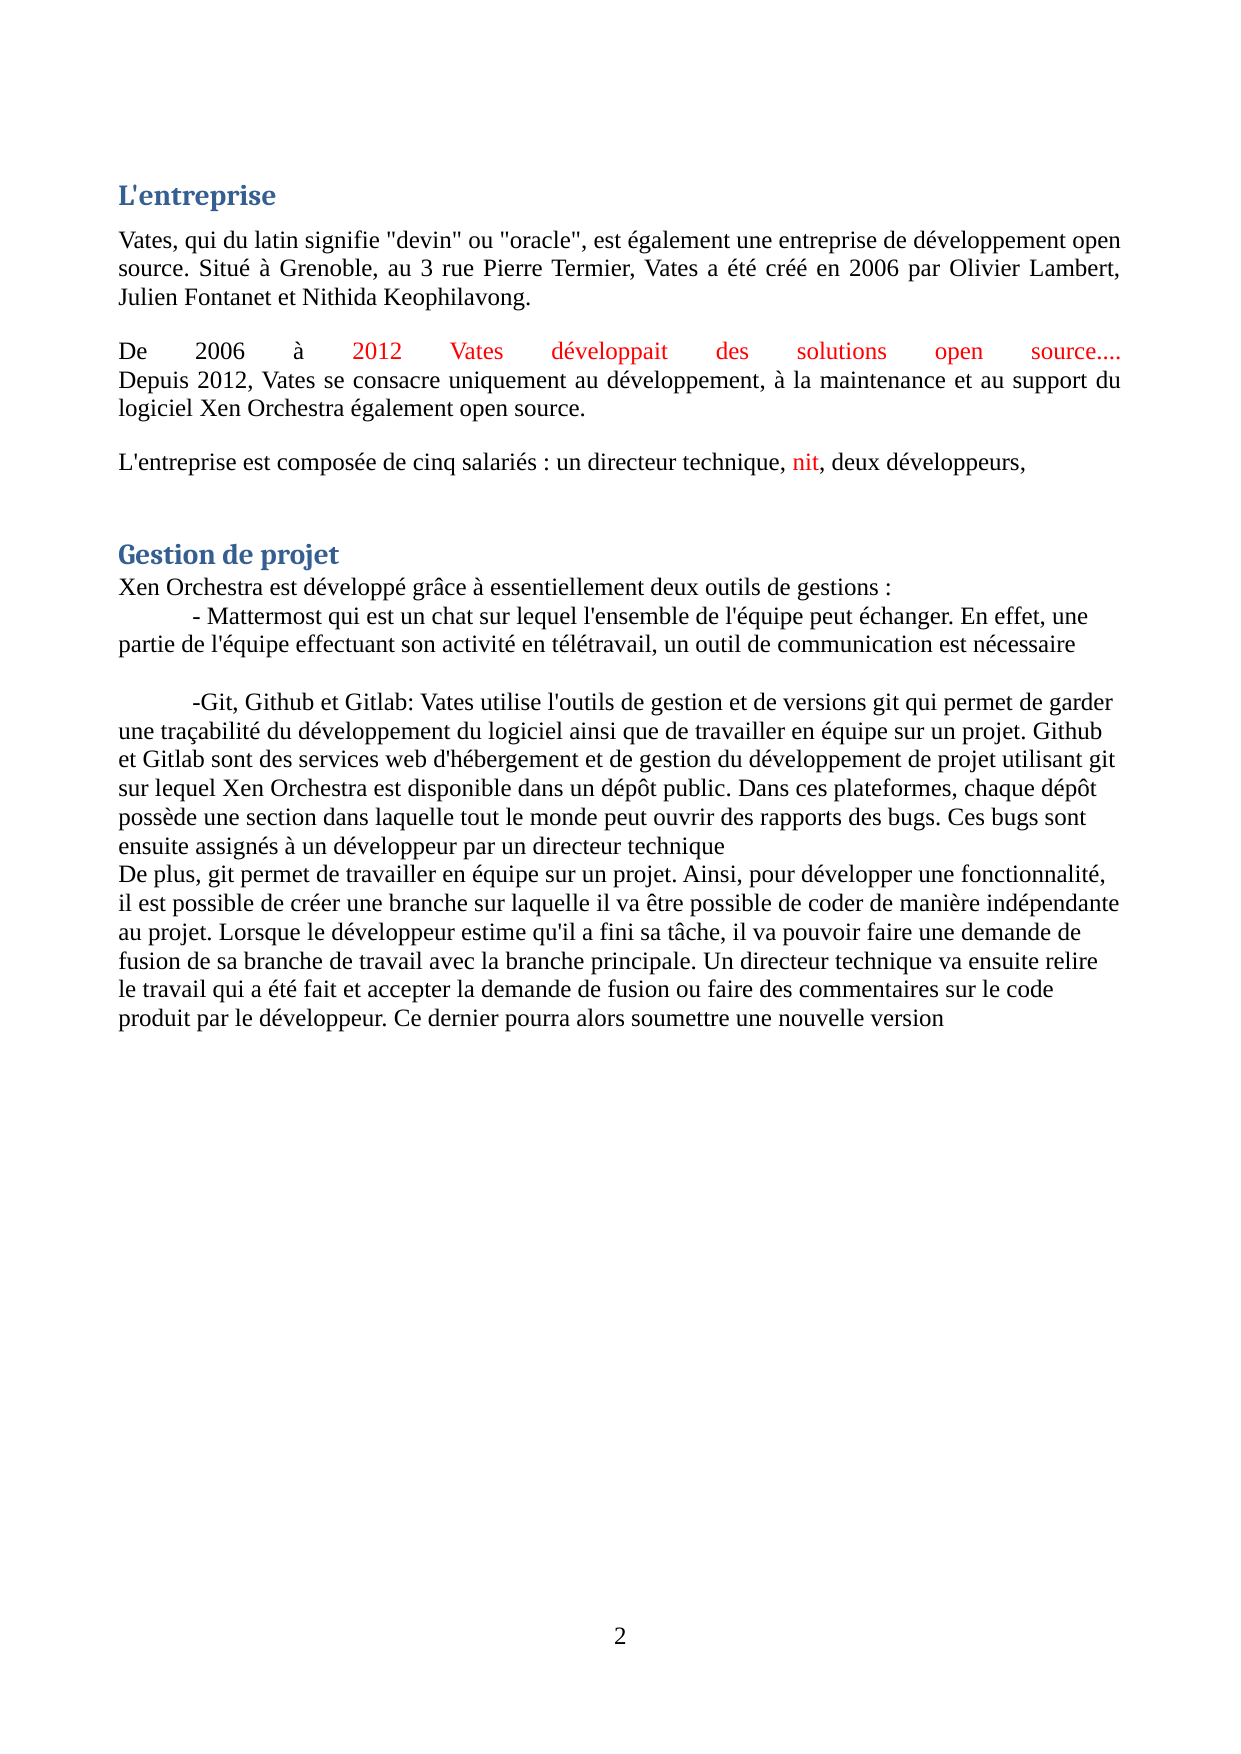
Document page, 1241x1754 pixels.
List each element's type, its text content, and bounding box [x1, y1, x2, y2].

text De 2006 à 2012 Vates développait des solutions open source.... Depuis 2012, Vates se consacre uniquement au développement, à la maintenance et au support du logiciel Xen Orchestra également open source. [118, 336, 1122, 422]
subtitle L'entreprise [118, 179, 1122, 212]
text De plus, git permet de travailler en équipe sur un projet. Ainsi, pour développer une fonctionnalité, il est possible de créer une branche sur laquelle il va être possible de coder de manière indépendante au projet. Lorsque le développeur estime qu'il a fini sa tâche, il va pouvoir faire une demande de fusion de sa branche de travail avec la branche principale. Un directeur technique va ensuite relire le travail qui a été fait et accepter la demande de fusion ou faire des commentaires sur le code produit par le développeur. Ce dernier pourra alors soumettre une nouvelle version [118, 859, 1122, 1032]
text Vates, qui du latin signifie "devin" ou "oracle", est également une entreprise de développement open source. Situé à Grenoble, au 3 rue Pierre Termier, Vates a été créé en 2006 par Olivier Lambert, Julien Fontanet et Nithida Keophilavong. [118, 225, 1122, 311]
text L'entreprise est composée de cinq salariés : un directeur technique, nit, deux développeurs, [118, 447, 1122, 476]
text Xen Orchestra est développé grâce à essentiellement deux outils de gestions : [118, 572, 1122, 601]
subtitle Gestion de projet [118, 538, 1122, 572]
text -Git, Github et Gitlab: Vates utilise l'outils de gestion et de versions git qui permet de garder une traçabilité du développement du logiciel ainsi que de travailler en équipe sur un projet. Github et Gitlab sont des services web d'hébergement et de gestion du développement de projet utilisant git sur lequel Xen Orchestra est disponible dans un dépôt public. Dans ces plateformes, chaque dépôt possède une section dans laquelle tout le monde peut ouvrir des rapports des bugs. Ces bugs sont ensuite assignés à un développeur par un directeur technique [118, 687, 1122, 859]
text - Mattermost qui est un chat sur lequel l'ensemble de l'équipe peut échanger. En effet, une partie de l'équipe effectuant son activité en télétravail, un outil de communication est nécessaire [118, 601, 1122, 658]
